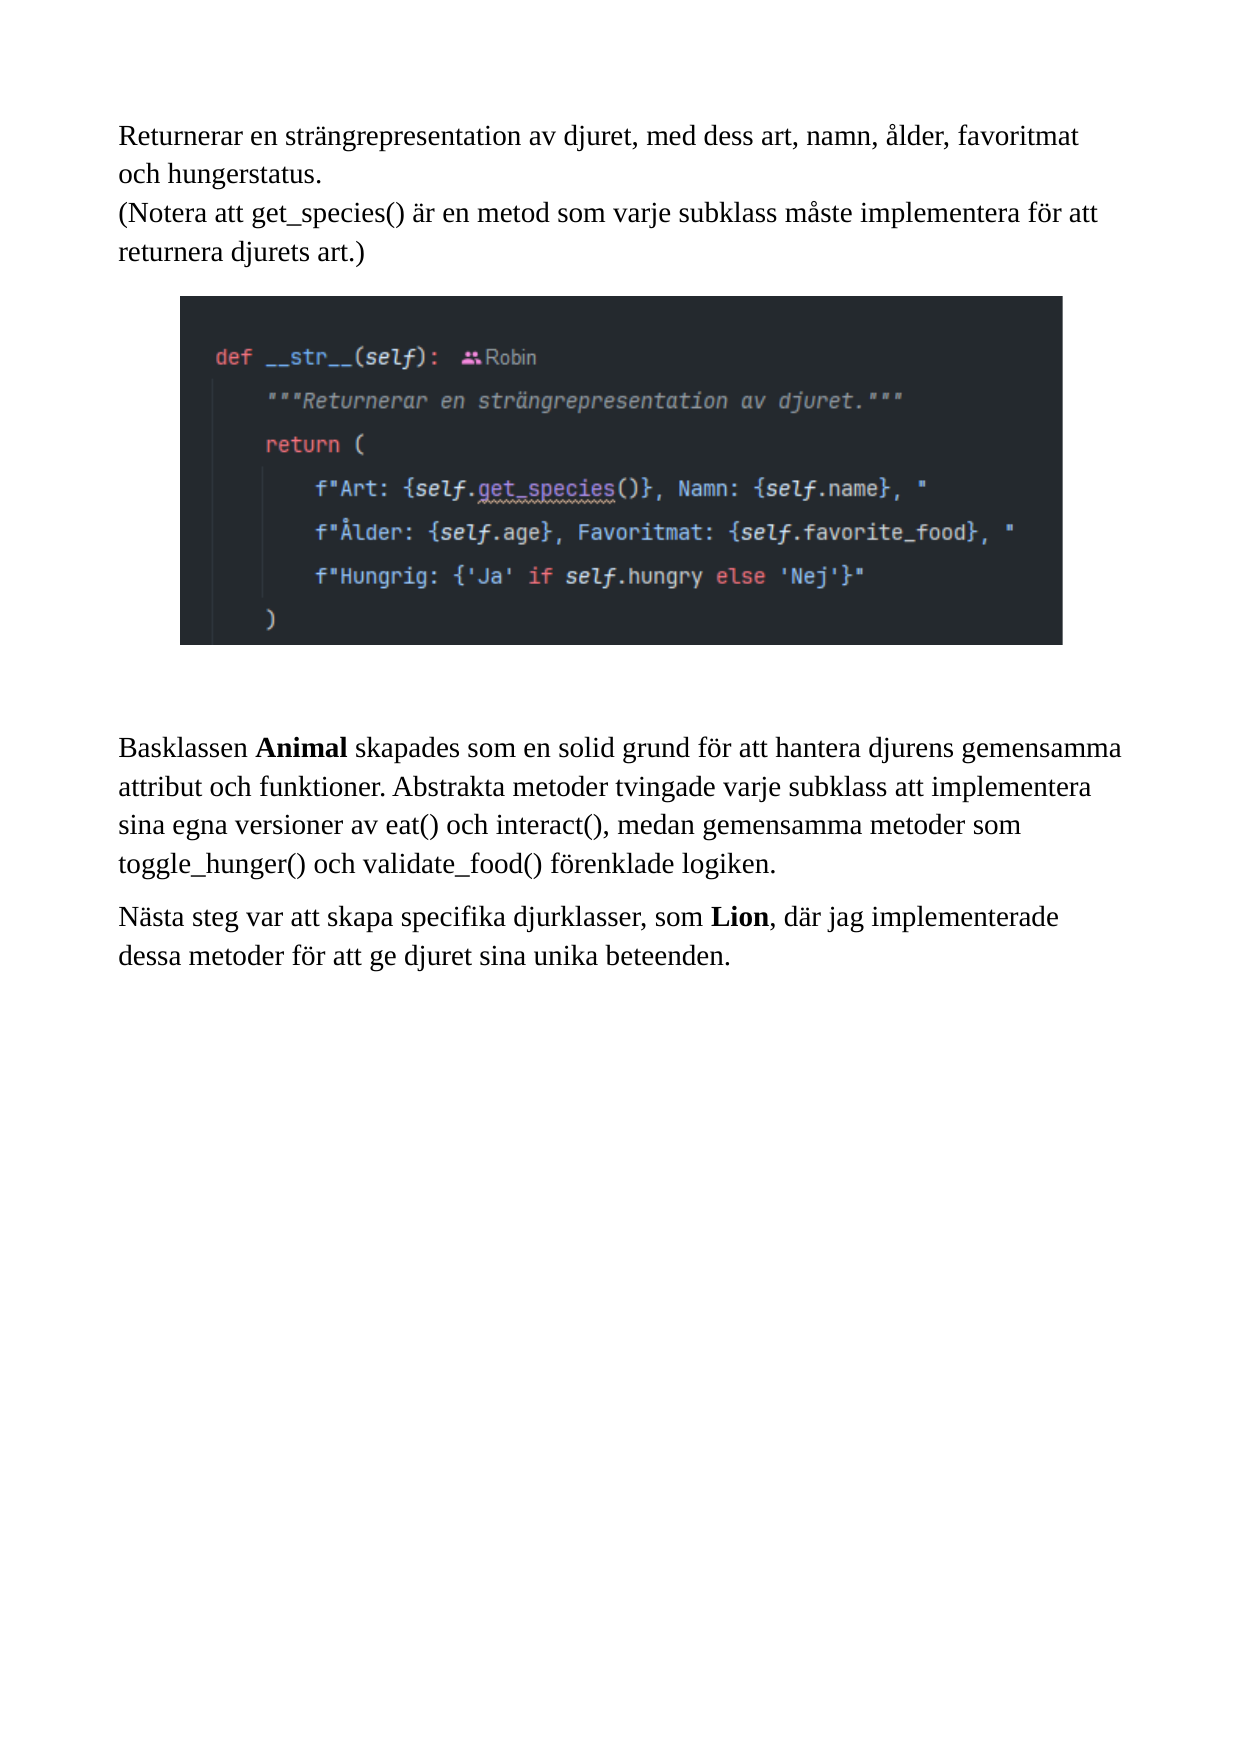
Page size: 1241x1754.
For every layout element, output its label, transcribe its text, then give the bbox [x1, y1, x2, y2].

picture [180, 296, 1063, 645]
text Nästa steg var att skapa specifika djurklasser, som Lion, där jag implementerade dessa metoder för att ge djuret sina unika beteenden. [118, 899, 1122, 971]
text Returnerar en strängrepresentation av djuret, med dess art, namn, ålder, favoritmat och hungerstatus. (Notera att get_species() är en metod som varje subklass måste implementera för att returnera djurets art.) [118, 118, 1122, 712]
text Basklassen Animal skapades som en solid grund för att hantera djurens gemensamma attribut och funktioner. Abstrakta metoder tvingade varje subklass att implementera sina egna versioner av eat() och interact(), medan gemensamma metoder som toggle_hunger() och validate_food() förenklade logiken. [118, 730, 1122, 879]
